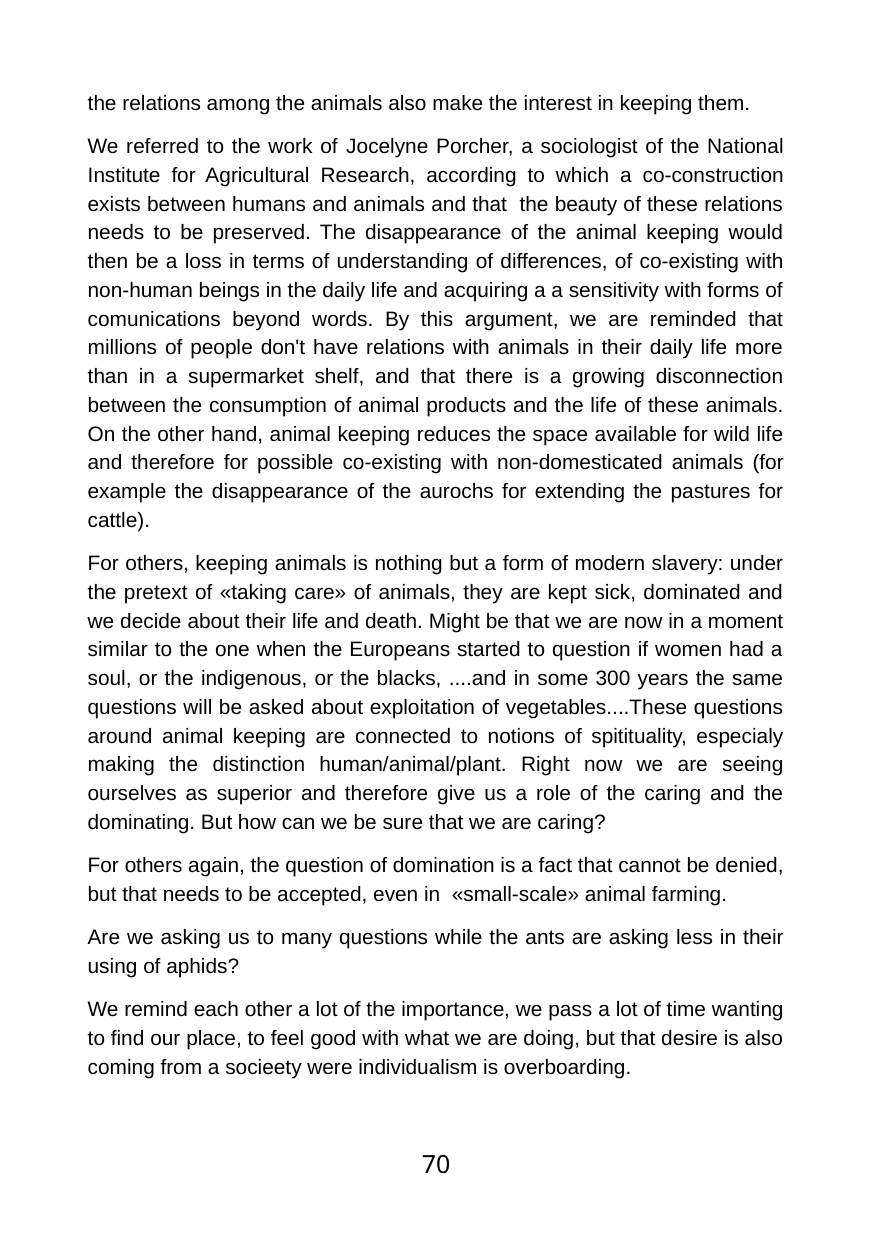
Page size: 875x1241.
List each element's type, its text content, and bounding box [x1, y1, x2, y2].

text We remind each other a lot of the importance, we pass a lot of time wanting to find our place, to feel good with what we are doing, but that desire is also coming from a socieety were individualism is overboarding. [87, 997, 784, 1079]
text For others, keeping animals is nothing but a form of modern slavery: under the pretext of «taking care» of animals, they are kept sick, dominated and we decide about their life and death. Might be that we are now in a moment similar to the one when the Europeans started to question if women had a soul, or the indigenous, or the blacks, ....and in some 300 years the same questions will be asked about exploitation of vegetables....These questions around animal keeping are connected to notions of spitituality, especialy making the distinction human/animal/plant. Right now we are seeing ourselves as superior and therefore give us a role of the caring and the dominating. But how can we be sure that we are caring? [87, 551, 784, 834]
text We referred to the work of Jocelyne Porcher, a sociologist of the National Institute for Agricultural Research, according to which a co-construction exists between humans and animals and that the beauty of these relations needs to be preserved. The disappearance of the animal keeping would then be a loss in terms of understanding of differences, of co-existing with non-human beings in the daily life and acquiring a a sensitivity with forms of comunications beyond words. By this argument, we are reminded that millions of people don't have relations with animals in their daily life more than in a supermarket shelf, and that there is a growing disconnection between the consumption of animal products and the life of these animals. On the other hand, animal keeping reduces the space available for wild life and therefore for possible co-existing with non-domesticated animals (for example the disappearance of the aurochs for extending the pastures for cattle). [87, 134, 784, 532]
text For others again, the question of domination is a fact that cannot be denied, but that needs to be accepted, even in «small-scale» animal farming. [87, 853, 784, 906]
text Are we asking us to many questions while the ants are asking less in their using of aphids? [87, 925, 784, 978]
text the relations among the animals also make the interest in keeping them. [87, 91, 784, 114]
